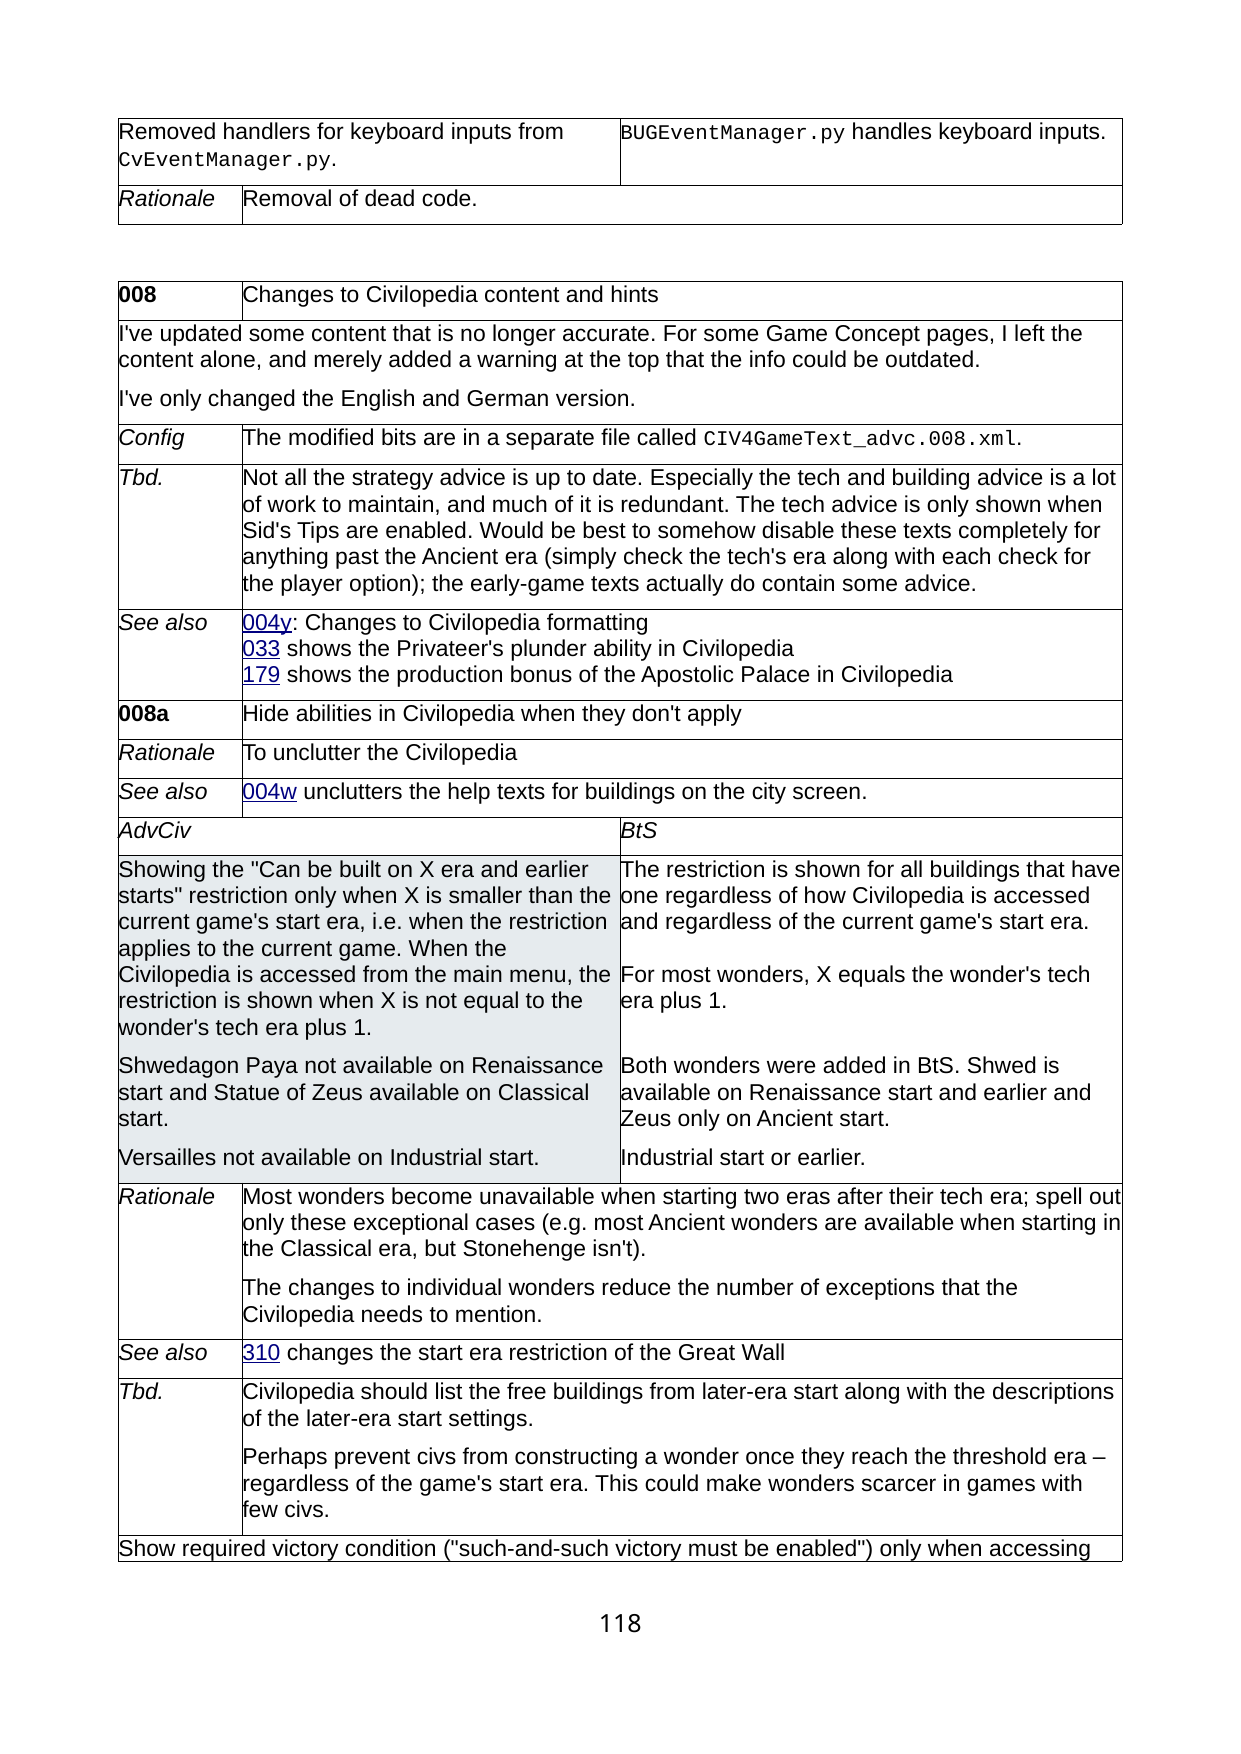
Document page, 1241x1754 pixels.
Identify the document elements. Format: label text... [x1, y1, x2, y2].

table_cell Hide abilities in Civilopedia when they don't apply [243, 701, 1122, 739]
table_header Changes to Civilopedia content and hints [243, 282, 1122, 320]
table_cell Rationale [119, 1184, 242, 1339]
table_cell Removed handlers for keyboard inputs from CvEventManager.py. [119, 119, 620, 185]
table_cell 008a [119, 701, 242, 739]
table_cell Tbd. [119, 1379, 242, 1535]
table_cell See also [119, 610, 242, 700]
table_cell 004y: Changes to Civilopedia formatting 033 shows the Privateer's plunder ability in Civilopedia 179 shows the production bonus of the Apostolic Palace in Civilopedia [243, 610, 1122, 700]
table_cell Civilopedia should list the free buildings from later-era start along with the descriptions of the later-era start settings. Perhaps prevent civs from constructing a wonder once they reach the threshold era – regardless of the game's start era. This could make wonders scarcer in games with few civs. [243, 1379, 1122, 1535]
table_cell The restriction is shown for all buildings that have one regardless of how Civilopedia is accessed and regardless of the current game's start era. For most wonders, X equals the wonder's tech era plus 1. Both wonders were added in BtS. Shwed is available on Renaissance start and earlier and Zeus only on Ancient start. Industrial start or earlier. [621, 856, 1122, 1183]
table_cell I've updated some content that is no longer accurate. For some Game Concept pages, I left the content alone, and merely added a warning at the top that the info could be outdated. I've only changed the English and German version. [119, 321, 1122, 424]
table_cell Not all the strategy advice is up to date. Especially the tech and building advice is a lot of work to maintain, and much of it is redundant. The tech advice is only shown when Sid's Tips are enabled. Would be best to somehow disable these texts completely for anything past the Ancient era (simply check the tech's era along with each check for the player option); the early-game texts actually do contain some advice. [243, 465, 1122, 608]
table_cell The modified bits are in a separate file called CIV4GameText_advc.008.xml. [243, 425, 1122, 464]
table_cell BtS [621, 818, 1122, 855]
table_cell To unclutter the Civilopedia [243, 740, 1122, 778]
table_cell See also [119, 779, 242, 817]
table_cell Rationale [119, 186, 242, 223]
table_cell Showing the "Can be built on X era and earlier starts" restriction only when X is smaller than the current game's start era, i.e. when the restriction applies to the current game. When the Civilopedia is accessed from the main menu, the restriction is shown when X is not equal to the wonder's tech era plus 1. Shwedagon Paya not available on Renaissance start and Statue of Zeus available on Classical start. Versailles not available on Industrial start. [119, 856, 620, 1183]
table_cell Rationale [119, 740, 242, 778]
table_cell See also [119, 1340, 242, 1378]
table_cell 310 changes the start era restriction of the Great Wall [243, 1340, 1122, 1378]
table_cell Removal of dead code. [243, 186, 1122, 223]
table_cell Config [119, 425, 242, 464]
table_cell 004w unclutters the help texts for buildings on the city screen. [243, 779, 1122, 817]
table_cell Tbd. [119, 465, 242, 608]
table_cell Show required victory condition ("such-and-such victory must be enabled") only when accessing [119, 1536, 1122, 1561]
table_cell AdvCiv [119, 818, 620, 855]
table_cell Most wonders become unavailable when starting two eras after their tech era; spell out only these exceptional cases (e.g. most Ancient wonders are available when starting in the Classical era, but Stonehenge isn't). The changes to individual wonders reduce the number of exceptions that the Civilopedia needs to mention. [243, 1184, 1122, 1339]
table_cell BUGEventManager.py handles keyboard inputs. [621, 119, 1122, 185]
table_header 008 [119, 282, 242, 320]
